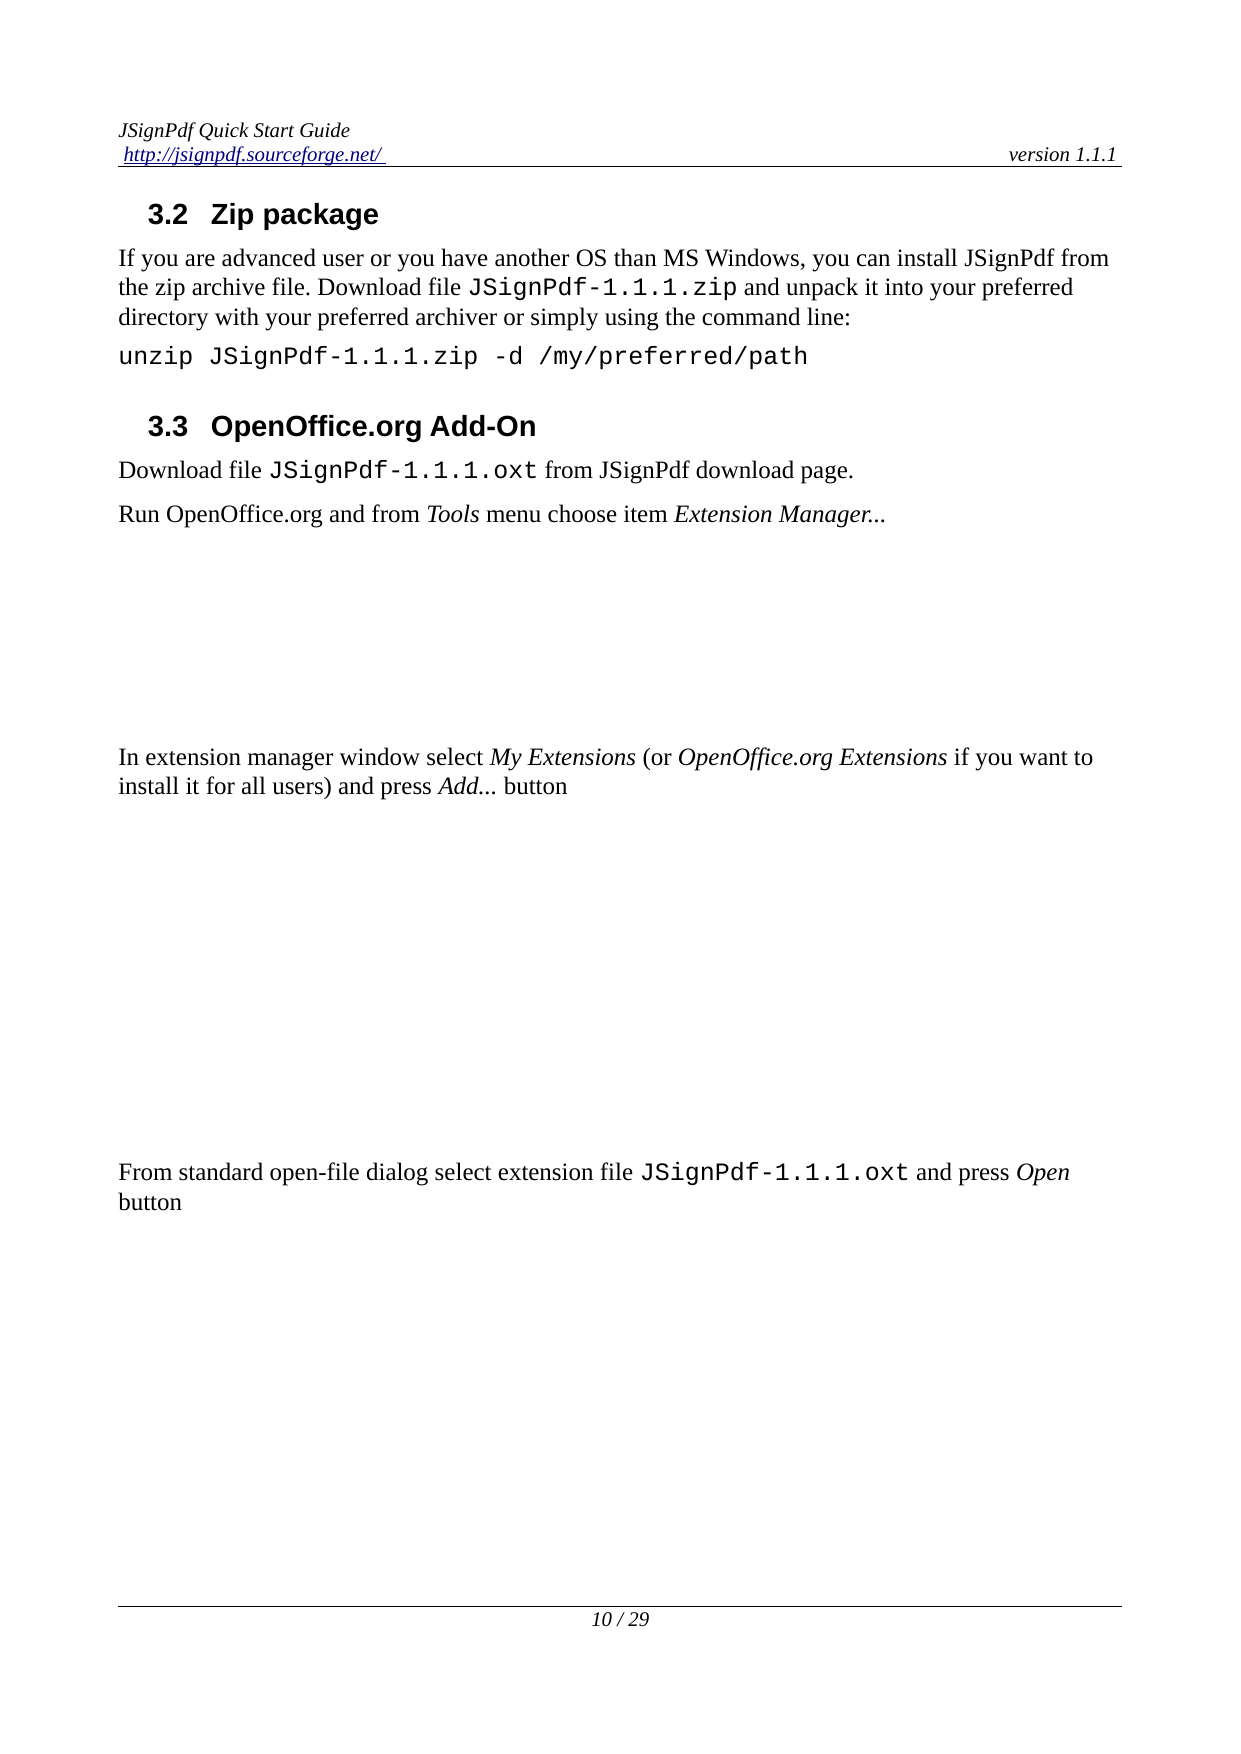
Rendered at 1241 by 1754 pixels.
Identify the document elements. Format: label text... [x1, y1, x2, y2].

text Run OpenOffice.org and from Tools menu choose item Extension Manager... [118, 499, 1122, 528]
text unzip JSignPdf-1.1.1.zip -d /my/preferred/path [118, 344, 1122, 372]
subtitle Zip package [148, 197, 1116, 230]
text From standard open-file dialog select extension file JSignPdf-1.1.1.oxt and press Open button [118, 812, 1122, 1216]
text Download file JSignPdf-1.1.1.oxt from JSignPdf download page. [118, 456, 1122, 486]
text In extension manager window select My Extensions (or OpenOffice.org Extensions if you want to install it for all users) and press Add... button [118, 540, 1122, 800]
text If you are advanced user or you have another OS than MS Windows, you can install JSignPdf from the zip archive file. Download file JSignPdf-1.1.1.zip and unpack it into your preferred directory with your preferred archiver or simply using the command line: [118, 243, 1122, 331]
subtitle OpenOffice.org Add-On [148, 409, 1116, 443]
